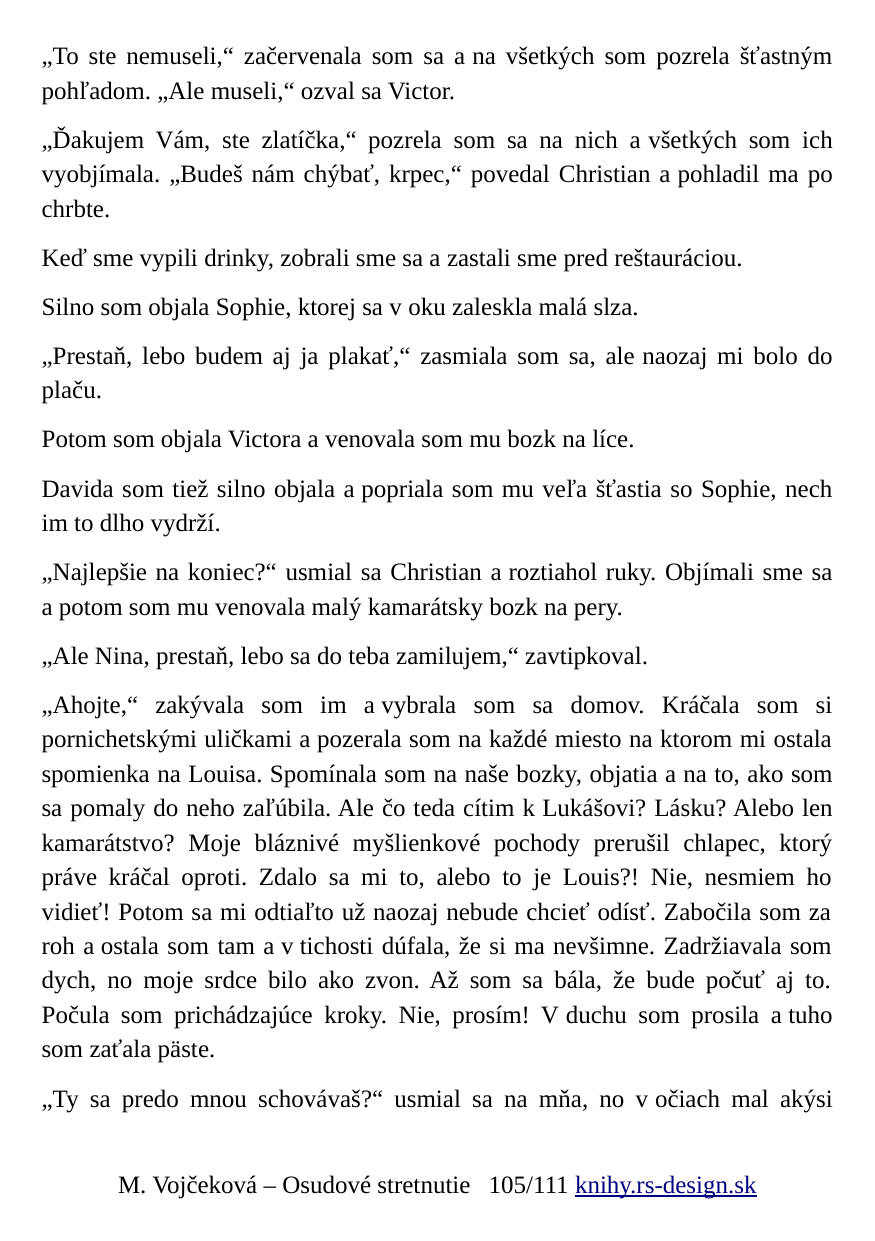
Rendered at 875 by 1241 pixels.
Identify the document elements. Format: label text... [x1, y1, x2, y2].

text „Ahojte,“ zakývala som im a vybrala som sa domov. Kráčala som si pornichetskými uličkami a pozerala som na každé miesto na ktorom mi ostala spomienka na Louisa. Spomínala som na naše bozky, objatia a na to, ako som sa pomaly do neho zaľúbila. Ale čo teda cítim k Lukášovi? Lásku? Alebo len kamarátstvo? Moje bláznivé myšlienkové pochody prerušil chlapec, ktorý práve kráčal oproti. Zdalo sa mi to, alebo to je Louis?! Nie, nesmiem ho vidieť! Potom sa mi odtiaľto už naozaj nebude chcieť odísť. Zabočila som za roh a ostala som tam a v tichosti dúfala, že si ma nevšimne. Zadržiavala som dych, no moje srdce bilo ako zvon. Až som sa bála, že bude počuť aj to. Počula som prichádzajúce kroky. Nie, prosím! V duchu som prosila a tuho som zaťala päste. [41, 690, 833, 1063]
text Silno som objala Sophie, ktorej sa v oku zaleskla malá slza. [41, 292, 833, 321]
text Davida som tiež silno objala a popriala som mu veľa šťastia so Sophie, nech im to dlho vydrží. [41, 474, 833, 537]
text „To ste nemuseli,“ začervenala som sa a na všetkých som pozrela šťastným pohľadom. „Ale museli,“ ozval sa Victor. [41, 41, 833, 104]
text „Ďakujem Vám, ste zlatíčka,“ pozrela som sa na nich a všetkých som ich vyobjímala. „Budeš nám chýbať, krpec,“ povedal Christian a pohladil ma po chrbte. [41, 125, 833, 223]
text Potom som objala Victora a venovala som mu bozk na líce. [41, 424, 833, 453]
text „Prestaň, lebo budem aj ja plakať,“ zasmiala som sa, ale naozaj mi bolo do plaču. [41, 341, 833, 404]
text „Ty sa predo mnou schovávaš?“ usmial sa na mňa, no v očiach mal akýsi [41, 1084, 833, 1112]
text „Ale Nina, prestaň, lebo sa do teba zamilujem,“ zavtipkoval. [41, 641, 833, 669]
text Keď sme vypili drinky, zobrali sme sa a zastali sme pred reštauráciou. [41, 243, 833, 272]
text „Najlepšie na koniec?“ usmial sa Christian a roztiahol ruky. Objímali sme sa a potom som mu venovala malý kamarátsky bozk na pery. [41, 557, 833, 620]
